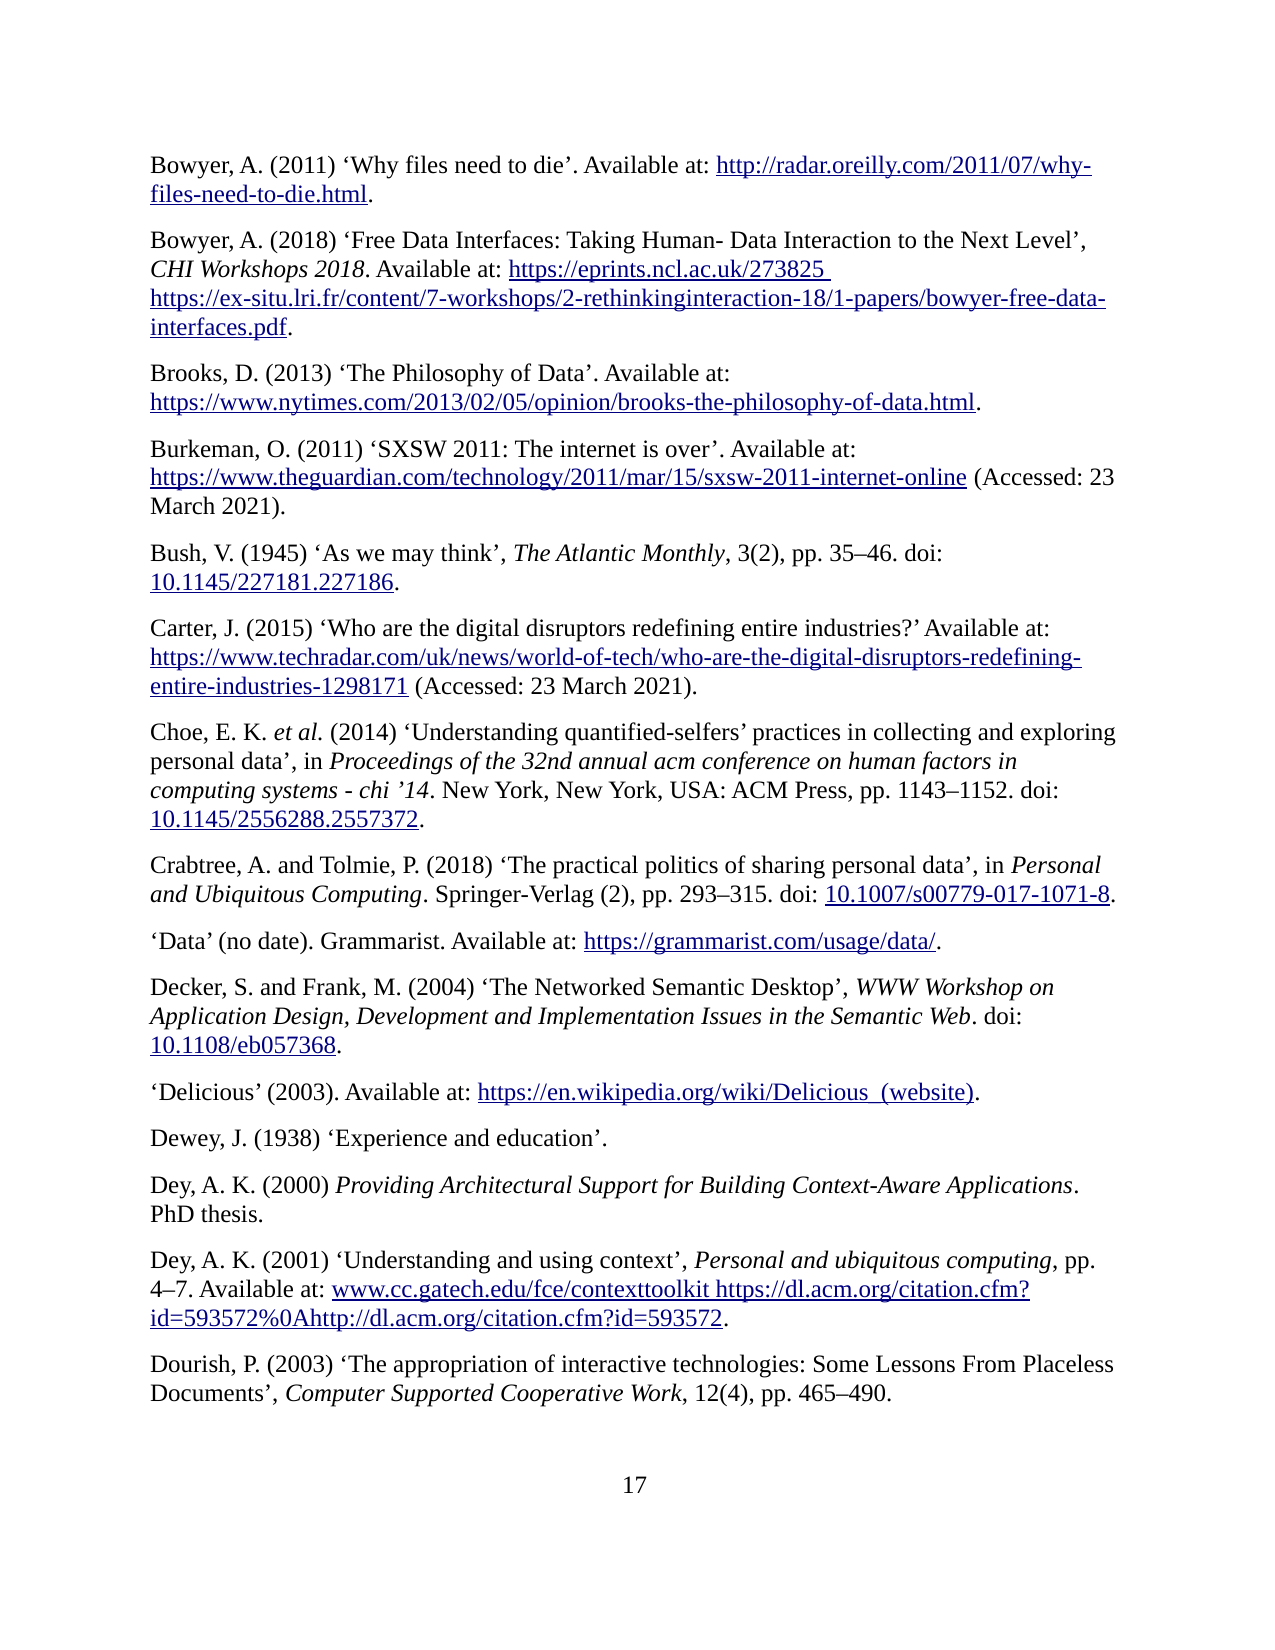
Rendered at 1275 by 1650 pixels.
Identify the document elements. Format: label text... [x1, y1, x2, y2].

text Bowyer, A. (2018) ‘Free Data Interfaces: Taking Human- Data Interaction to the Next Level’, CHI Workshops 2018. Available at: https://eprints.ncl.ac.uk/273825 https://ex-situ.lri.fr/content/7-workshops/2-rethinkinginteraction-18/1-papers/bowyer-free-data-interfaces.pdf. [150, 225, 1125, 340]
text Dewey, J. (1938) ‘Experience and education’. [150, 1123, 1125, 1152]
text ‘Delicious’ (2003). Available at: https://en.wikipedia.org/wiki/Delicious_(website). [150, 1077, 1125, 1105]
text Dey, A. K. (2001) ‘Understanding and using context’, Personal and ubiquitous computing, pp. 4–7. Available at: www.cc.gatech.edu/fce/contexttoolkit https://dl.acm.org/citation.cfm?id=593572%0Ahttp://dl.acm.org/citation.cfm?id=593572. [150, 1245, 1125, 1332]
text Bush, V. (1945) ‘As we may think’, The Atlantic Monthly, 3(2), pp. 35–46. doi: 10.1145/227181.227186. [150, 538, 1125, 595]
text Choe, E. K. et al. (2014) ‘Understanding quantified-selfers’ practices in collecting and exploring personal data’, in Proceedings of the 32nd annual acm conference on human factors in computing systems - chi ’14. New York, New York, USA: ACM Press, pp. 1143–1152. doi: 10.1145/2556288.2557372. [150, 717, 1125, 832]
text Dourish, P. (2003) ‘The appropriation of interactive technologies: Some Lessons From Placeless Documents’, Computer Supported Cooperative Work, 12(4), pp. 465–490. [150, 1349, 1125, 1407]
text Dey, A. K. (2000) Providing Architectural Support for Building Context-Aware Applications. PhD thesis. [150, 1170, 1125, 1227]
text Decker, S. and Frank, M. (2004) ‘The Networked Semantic Desktop’, WWW Workshop on Application Design, Development and Implementation Issues in the Semantic Web. doi: 10.1108/eb057368. [150, 972, 1125, 1059]
text Crabtree, A. and Tolmie, P. (2018) ‘The practical politics of sharing personal data’, in Personal and Ubiquitous Computing. Springer-Verlag (2), pp. 293–315. doi: 10.1007/s00779-017-1071-8. [150, 850, 1125, 908]
text Burkeman, O. (2011) ‘SXSW 2011: The internet is over’. Available at: https://www.theguardian.com/technology/2011/mar/15/sxsw-2011-internet-online (Accessed: 23 March 2021). [150, 434, 1125, 520]
text Brooks, D. (2013) ‘The Philosophy of Data’. Available at: https://www.nytimes.com/2013/02/05/opinion/brooks-the-philosophy-of-data.html. [150, 358, 1125, 416]
text Bowyer, A. (2011) ‘Why files need to die’. Available at: http://radar.oreilly.com/2011/07/why-files-need-to-die.html. [150, 150, 1125, 207]
text ‘Data’ (no date). Grammarist. Available at: https://grammarist.com/usage/data/. [150, 926, 1125, 954]
text Carter, J. (2015) ‘Who are the digital disruptors redefining entire industries?’ Available at: https://www.techradar.com/uk/news/world-of-tech/who-are-the-digital-disruptors-redefining-entire-industries-1298171 (Accessed: 23 March 2021). [150, 613, 1125, 699]
